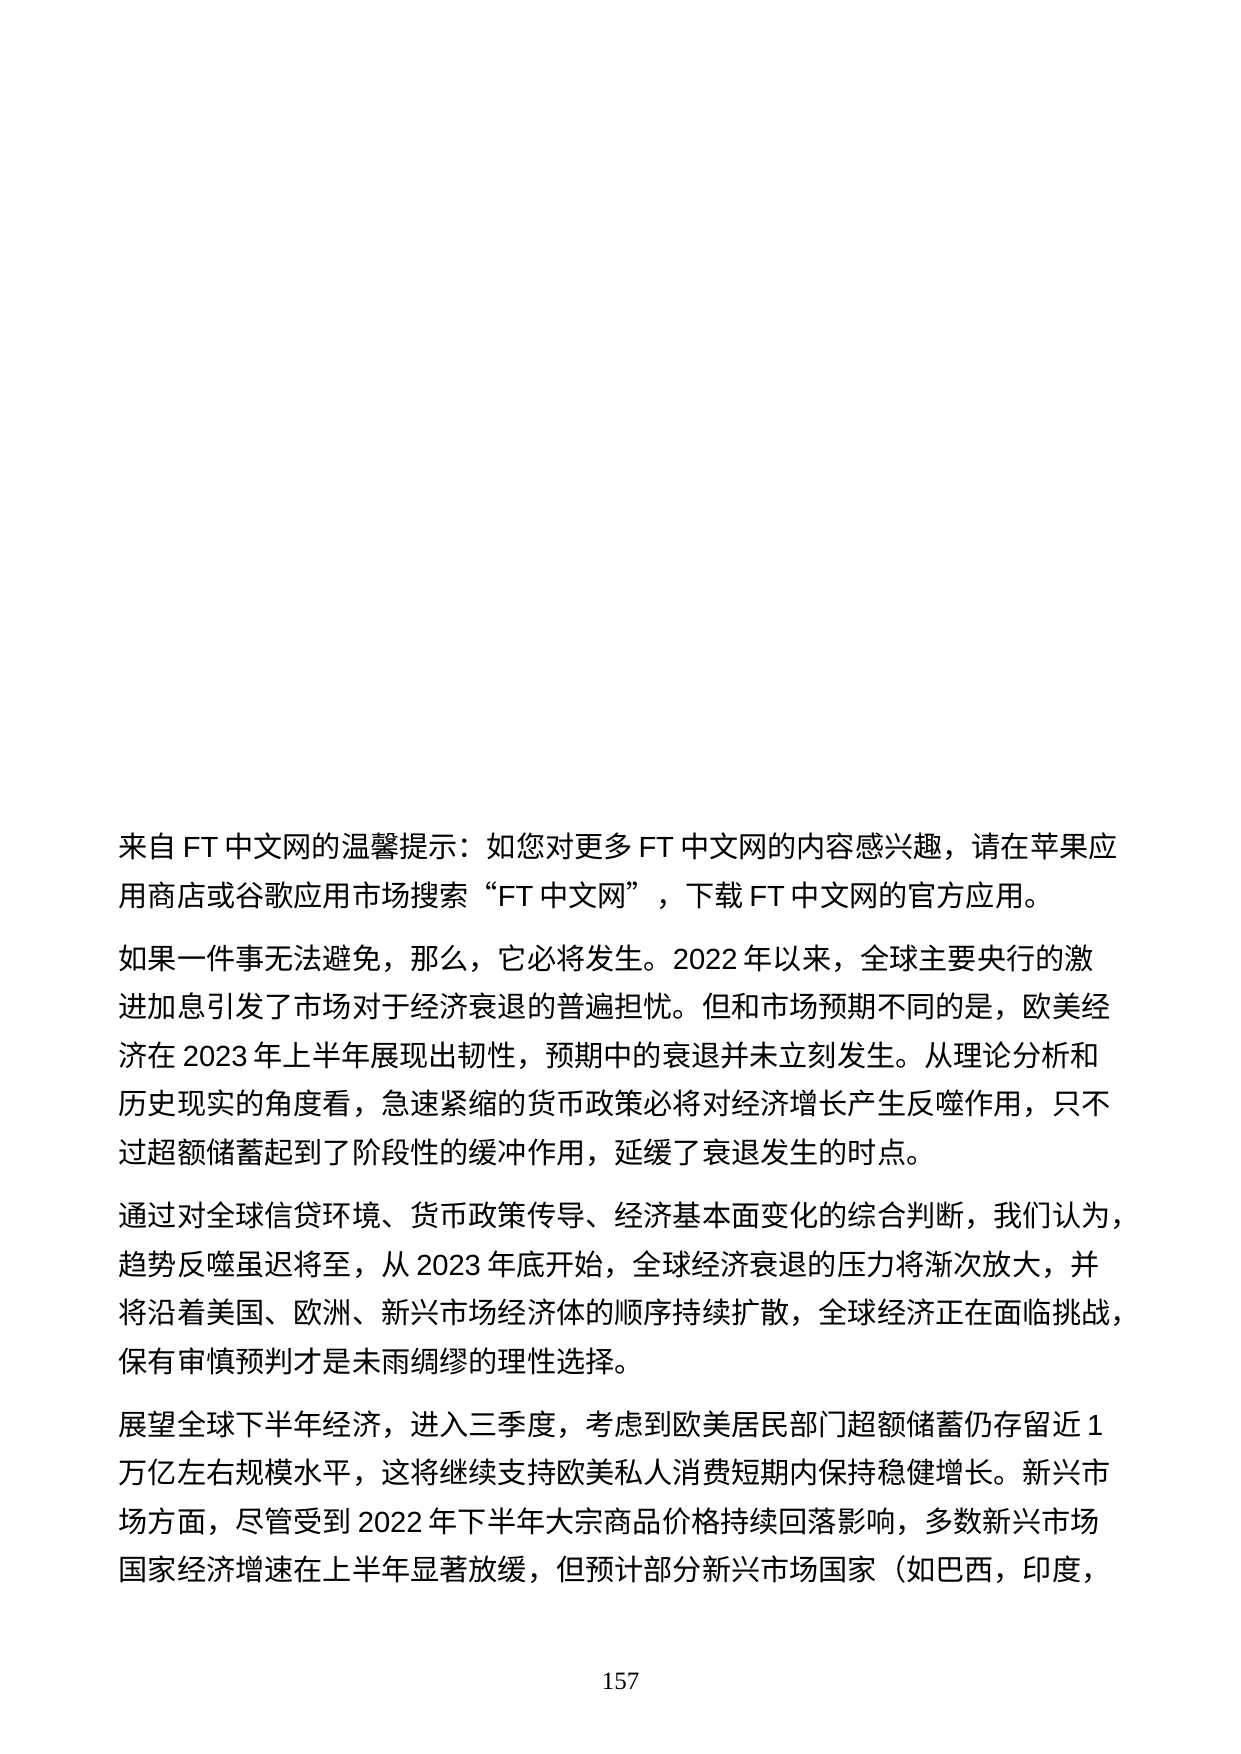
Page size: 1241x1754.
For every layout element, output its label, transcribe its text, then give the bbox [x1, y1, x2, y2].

text 展望全球下半年经济，进入三季度，考虑到欧美居民部门超额储蓄仍存留近1万亿左右规模水平，这将继续支持欧美私人消费短期内保持稳健增长。新兴市场方面，尽管受到2022年下半年大宗商品价格持续回落影响，多数新兴市场国家经济增速在上半年显著放缓，但预计部分新兴市场国家（如巴西，印度， [118, 1401, 1122, 1589]
text 通过对全球信贷环境、货币政策传导、经济基本面变化的综合判断，我们认为，趋势反噬虽迟将至，从2023年底开始，全球经济衰退的压力将渐次放大，并将沿着美国、欧洲、新兴市场经济体的顺序持续扩散，全球经济正在面临挑战，保有审慎预判才是未雨绸缪的理性选择。 [118, 1193, 1122, 1381]
text 来自FT中文网的温馨提示：如您对更多FT中文网的内容感兴趣，请在苹果应用商店或谷歌应用市场搜索“FT中文网”，下载FT中文网的官方应用。 [118, 118, 1122, 914]
text 如果一件事无法避免，那么，它必将发生。2022年以来，全球主要央行的激进加息引发了市场对于经济衰退的普遍担忧。但和市场预期不同的是，欧美经济在2023年上半年展现出韧性，预期中的衰退并未立刻发生。从理论分析和历史现实的角度看，急速紧缩的货币政策必将对经济增长产生反噬作用，只不过超额储蓄起到了阶段性的缓冲作用，延缓了衰退发生的时点。 [118, 935, 1122, 1172]
